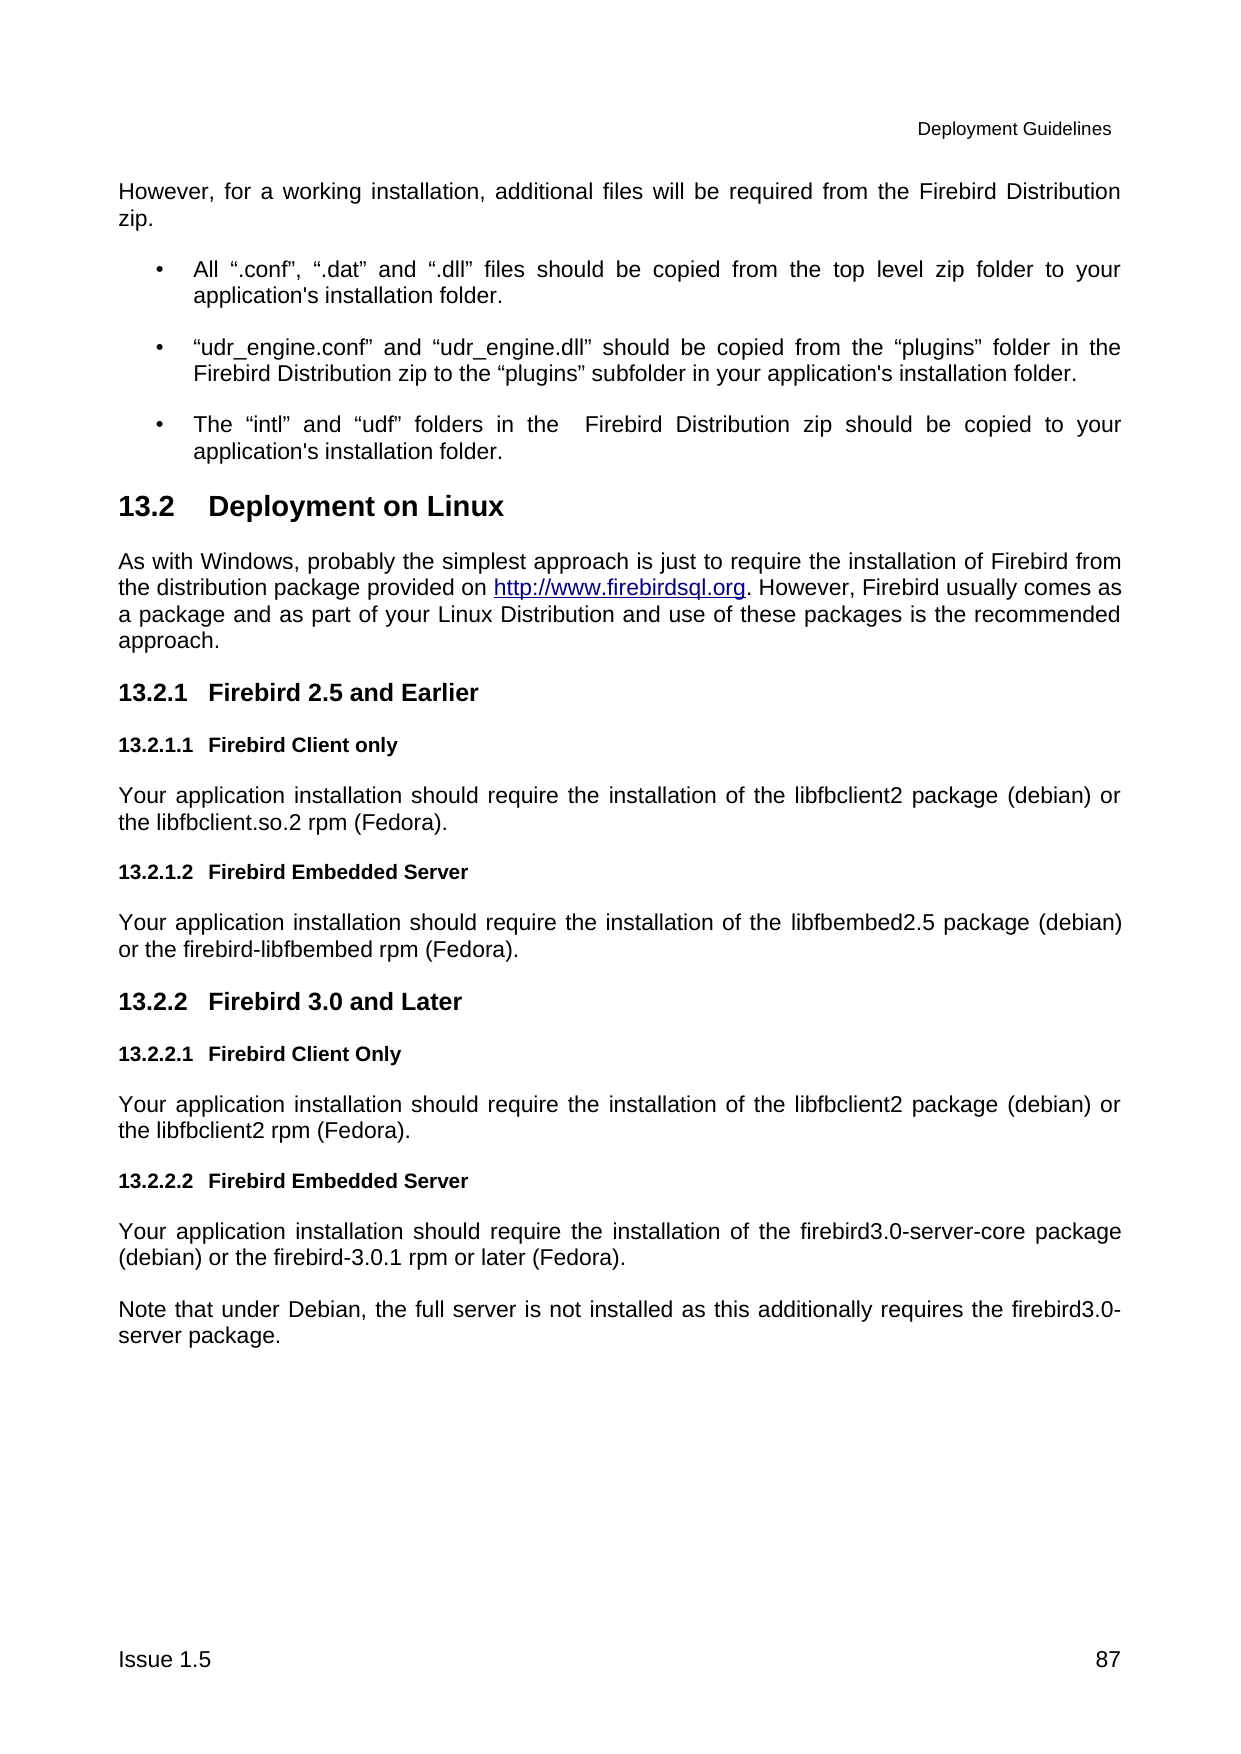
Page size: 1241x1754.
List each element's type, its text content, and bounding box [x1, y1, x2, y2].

text Your application installation should require the installation of the libfbembed2.5 package (debian) or the firebird-libfbembed rpm (Fedora). [118, 909, 1122, 962]
subtitle Firebird Client Only [118, 1041, 1122, 1065]
subtitle Firebird 3.0 and Later [118, 987, 1122, 1016]
text Your application installation should require the installation of the firebird3.0-server-core package (debian) or the firebird-3.0.1 rpm or later (Fedora). [118, 1218, 1122, 1271]
list All “.conf”, “.dat” and “.dll” files should be copied from the top level zip folder to your application's installation folder. [156, 256, 1122, 308]
text Your application installation should require the installation of the libfbclient2 package (debian) or the libfbclient.so.2 rpm (Fedora). [118, 782, 1122, 835]
subtitle Firebird 2.5 and Earlier [118, 678, 1122, 707]
subtitle Firebird Client only [118, 733, 1122, 757]
list The “intl” and “udf” folders in the Firebird Distribution zip should be copied to your application's installation folder. [156, 411, 1122, 464]
subtitle Deployment on Linux [118, 489, 1122, 522]
text As with Windows, probably the simplest approach is just to require the installation of Firebird from the distribution package provided on http://www.firebirdsql.org. However, Firebird usually comes as a package and as part of your Linux Distribution and use of these packages is the recommended approach. [118, 548, 1122, 653]
text However, for a working installation, additional files will be required from the Firebird Distribution zip. [118, 178, 1122, 231]
subtitle Firebird Embedded Server [118, 1168, 1122, 1192]
text Your application installation should require the installation of the libfbclient2 package (debian) or the libfbclient2 rpm (Fedora). [118, 1091, 1122, 1143]
list “udr_engine.conf” and “udr_engine.dll” should be copied from the “plugins” folder in the Firebird Distribution zip to the “plugins” subfolder in your application's installation folder. [156, 333, 1122, 386]
text Note that under Debian, the full server is not installed as this additionally requires the firebird3.0-server package. [118, 1296, 1122, 1348]
subtitle Firebird Embedded Server [118, 860, 1122, 884]
